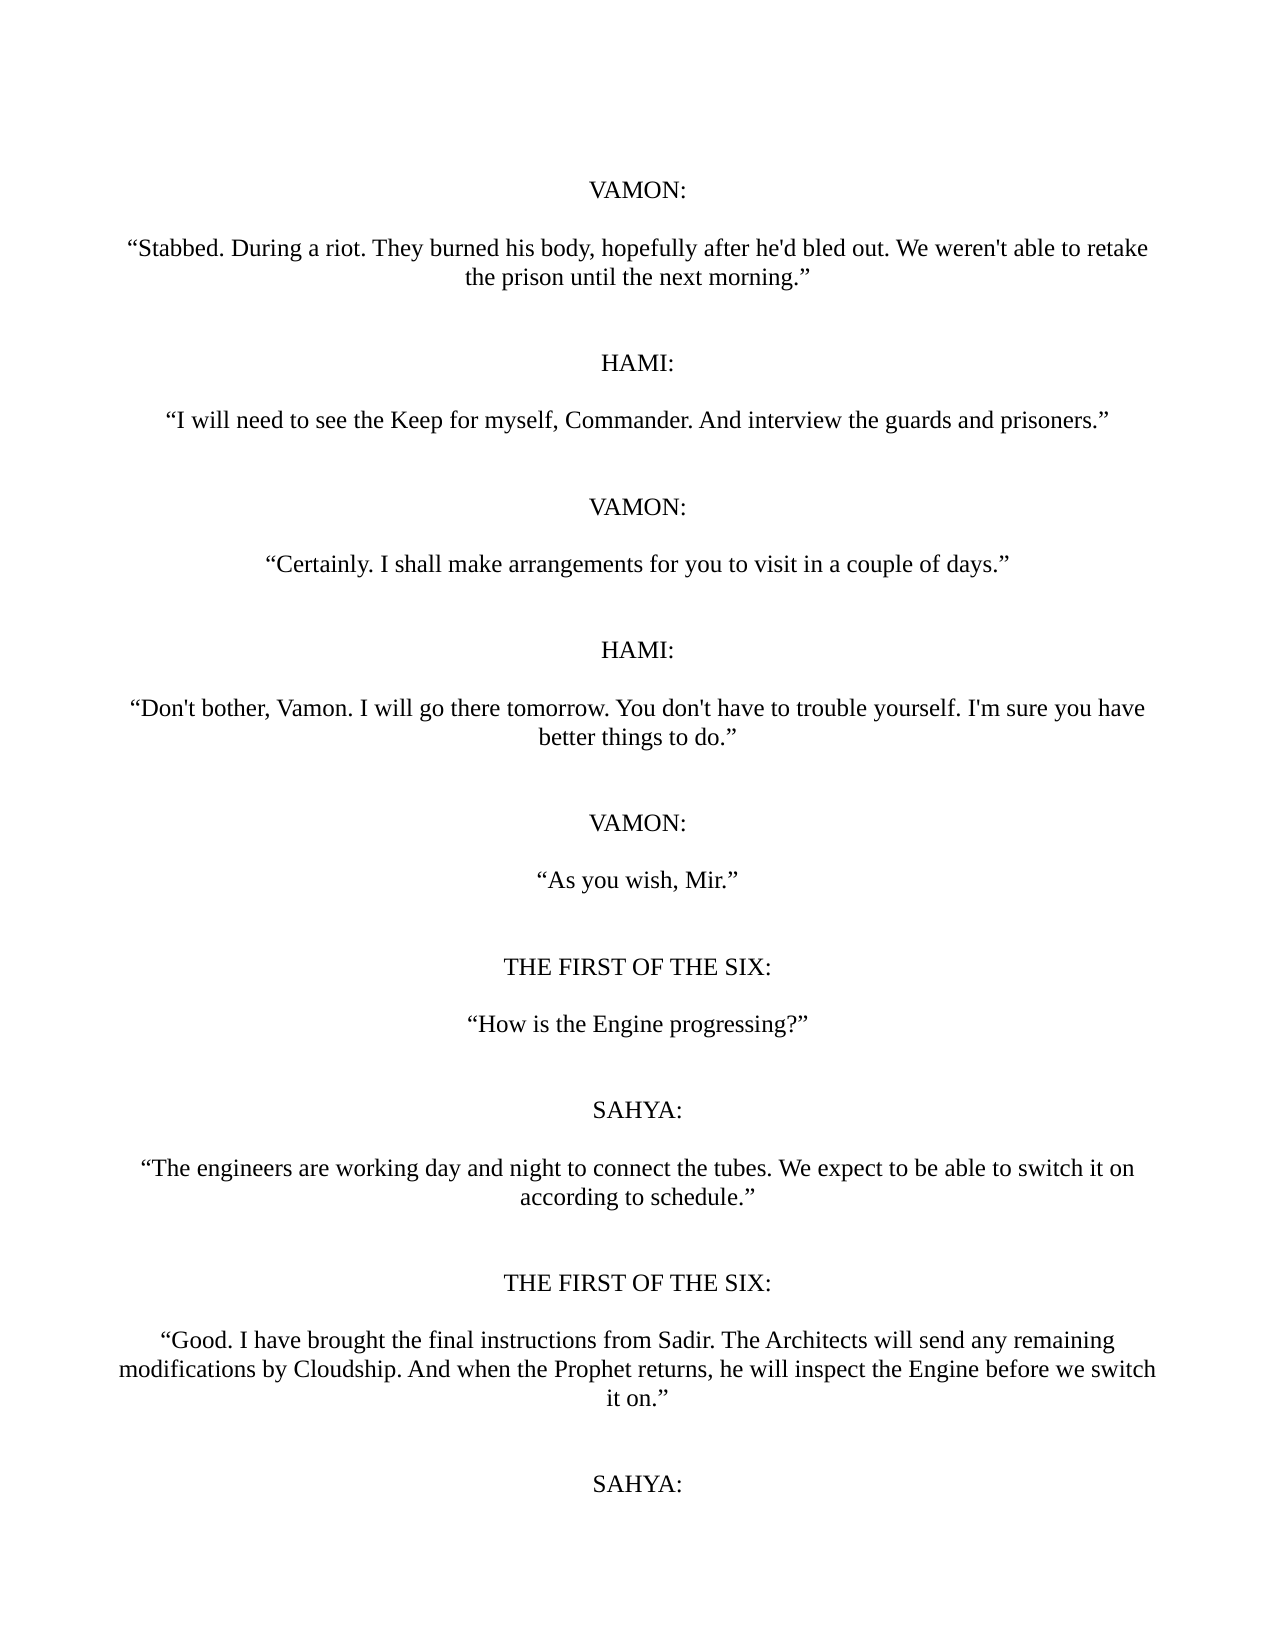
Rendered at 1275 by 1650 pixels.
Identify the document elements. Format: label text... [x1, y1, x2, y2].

text “How is the Engine progressing?” [118, 981, 1157, 1038]
text “As you wish, Mir.” [118, 837, 1157, 894]
text “Stabbed. During a riot. They burned his body, hopefully after he'd bled out. We weren't able to retake the prison until the next morning.” [118, 204, 1157, 291]
text SAHYA: [118, 1096, 1157, 1124]
text “Certainly. I shall make arrangements for you to visit in a couple of days.” [118, 521, 1157, 578]
text “Don't bother, Vamon. I will go there tomorrow. You don't have to trouble yourself. I'm sure you have better things to do.” [118, 664, 1157, 751]
text THE FIRST OF THE SIX: [118, 952, 1157, 981]
text THE FIRST OF THE SIX: [118, 1268, 1157, 1297]
text VAMON: [118, 176, 1157, 204]
text SAHYA: [118, 1469, 1157, 1498]
text “The engineers are working day and night to connect the tubes. We expect to be able to switch it on according to schedule.” [118, 1153, 1157, 1211]
text VAMON: [118, 492, 1157, 521]
text HAMI: [118, 348, 1157, 377]
text VAMON: [118, 808, 1157, 837]
text “Good. I have brought the final instructions from Sadir. The Architects will send any remaining modifications by Cloudship. And when the Prophet returns, he will inspect the Engine before we switch it on.” [118, 1326, 1157, 1412]
text HAMI: [118, 636, 1157, 664]
text [118, 1498, 1157, 1527]
text [118, 118, 1157, 147]
text “I will need to see the Keep for myself, Commander. And interview the guards and prisoners.” [118, 406, 1157, 434]
